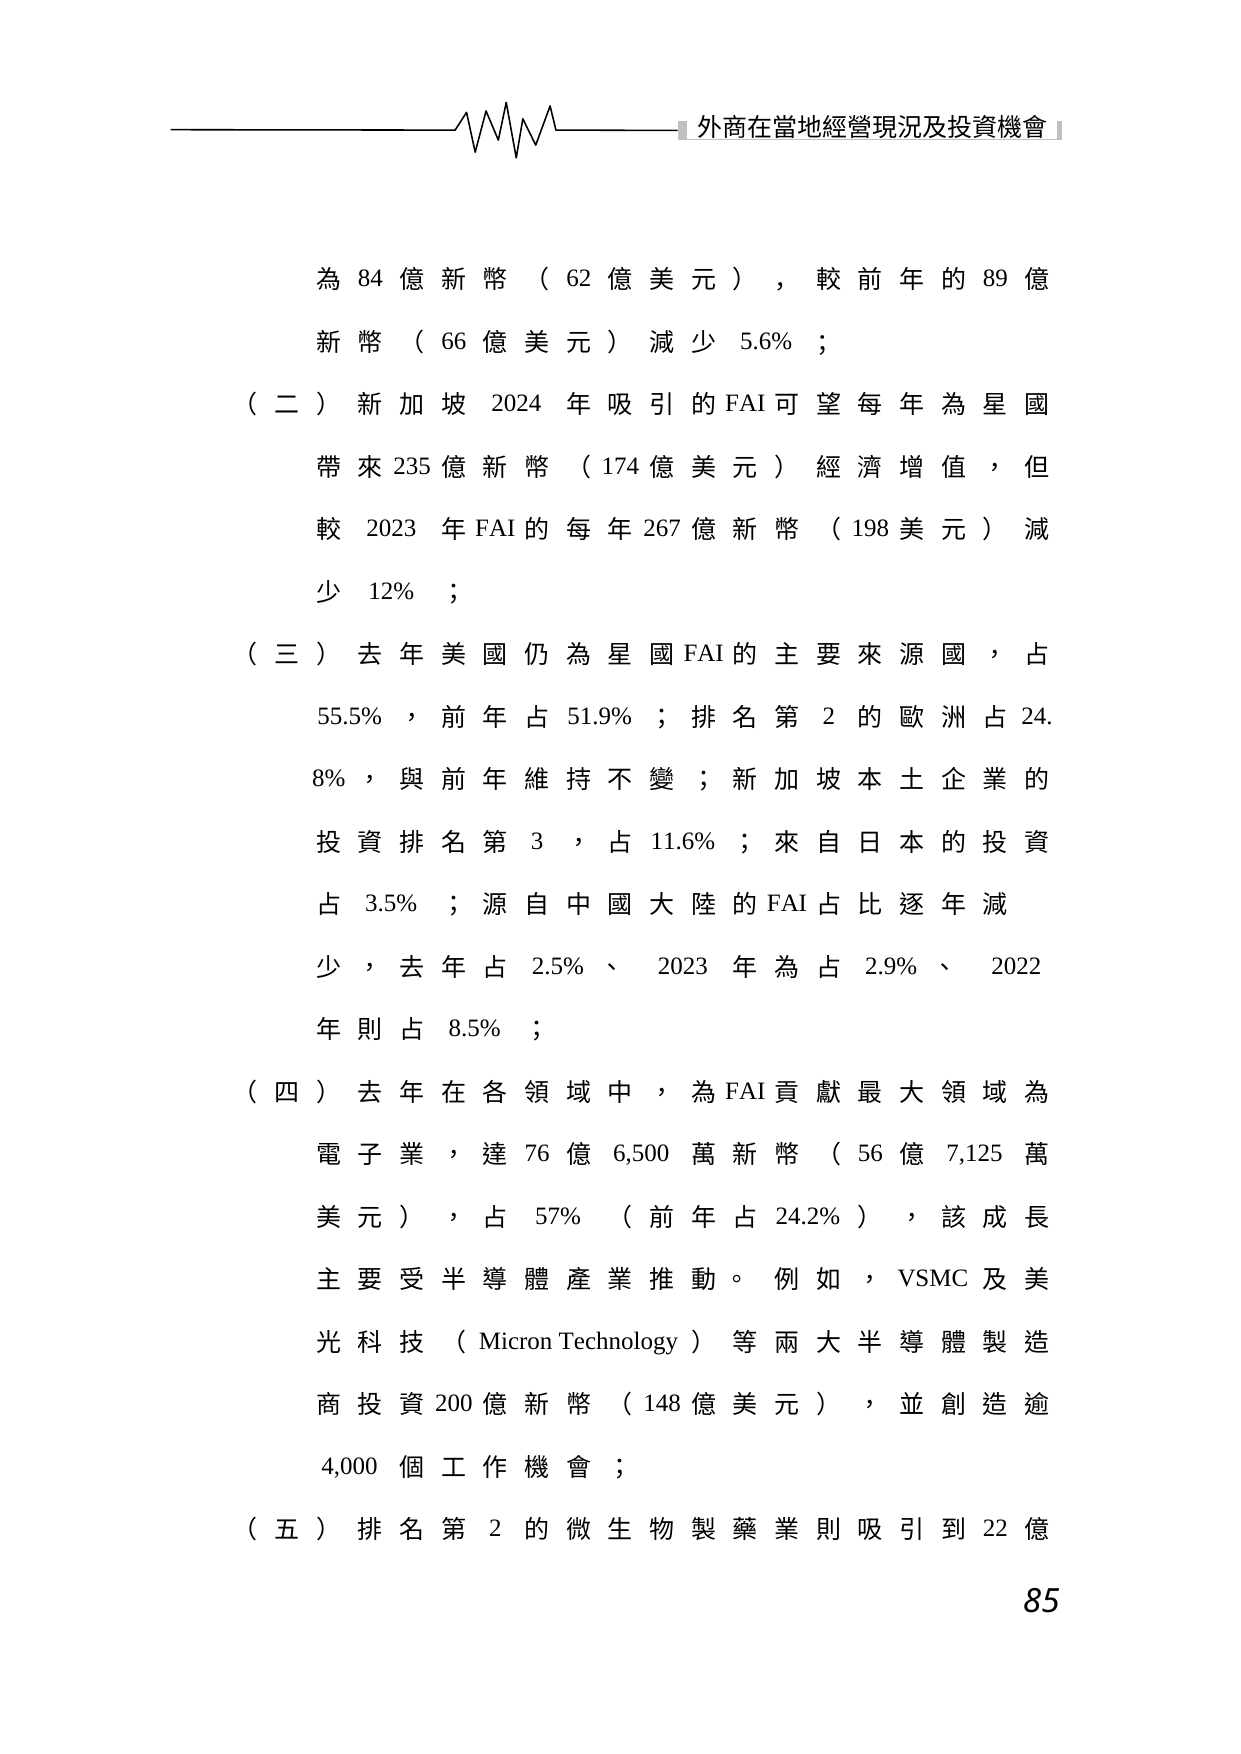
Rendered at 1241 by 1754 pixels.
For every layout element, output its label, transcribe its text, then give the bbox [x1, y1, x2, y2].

text （三）去年美國仍為星國FAI的主要來源國，占55.5%，前年占51.9%；排名第2的歐洲占24.8%，與前年維持不變；新加坡本土企業的投資排名第3，占11.6%；來自日本的投資占3.5%；源自中國大陸的FAI占比逐年減少，去年占2.5%、2023年為占2.9%、2022年則占8.5%； [207, 611, 1058, 1049]
text （四）去年在各領域中，為FAI貢獻最大領域為電子業，達76億6,500萬新幣（56億7,125萬美元），占57%（前年占24.2%），該成長主要受半導體產業推動。例如，VSMC及美光科技（Micron Technology）等兩大半導體製造商投資200億新幣（148億美元），並創造逾4,000個工作機會； [207, 1049, 1058, 1486]
text （五）排名第2的微生物製藥業則吸引到22億 [207, 1486, 1058, 1549]
text （二）新加坡2024年吸引的FAI可望每年為星國帶來235億新幣（174億美元）經濟增值，但較2023年FAI的每年267億新幣（198美元）減少12%； [207, 361, 1058, 611]
text 為84億新幣（62億美元），較前年的89億新幣（66億美元）減少5.6%； [207, 236, 1058, 361]
